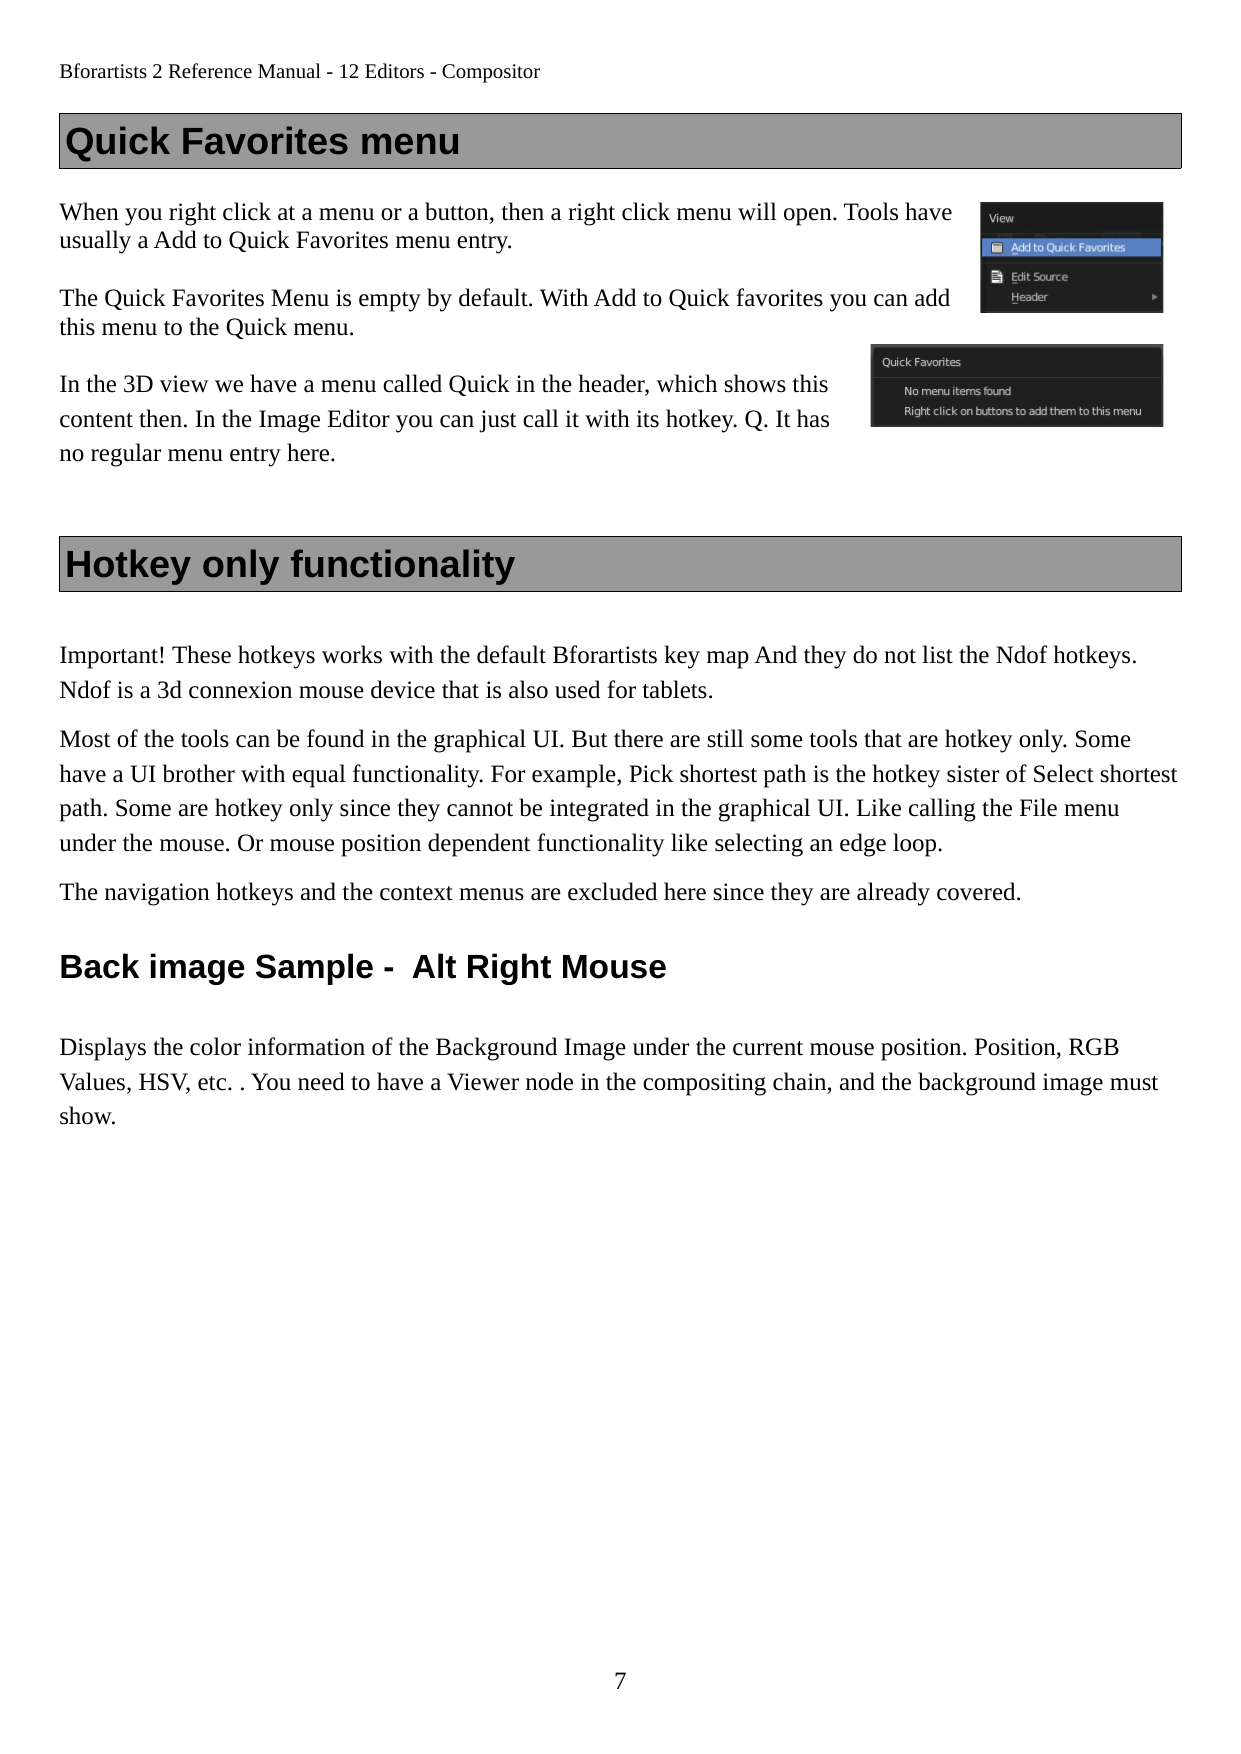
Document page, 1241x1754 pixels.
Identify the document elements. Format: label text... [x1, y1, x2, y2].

text The navigation hotkeys and the context menus are excluded here since they are already covered. [59, 877, 1181, 905]
subtitle Back image Sample - Alt Right Mouse [59, 947, 1181, 985]
picture [870, 344, 1164, 427]
text Displays the color information of the Background Image under the current mouse position. Position, RGB Values, HSV, etc. . You need to have a Viewer node in the compositing chain, and the background image must show. [59, 998, 1181, 1199]
text In the 3D view we have a menu called Quick in the header, which shows this content then. In the Image Editor you can just call it with its hotkey. Q. It has no regular menu entry here. [59, 369, 1181, 467]
table_header Quick Favorites menu [60, 114, 1181, 168]
text The Quick Favorites Menu is empty by default. With Add to Quick favorites you can add this menu to the Quick menu. [59, 283, 1181, 340]
text When you right click at a menu or a button, then a right click menu will open. Tools have usually a Add to Quick Favorites menu entry. [59, 197, 1181, 254]
picture [980, 202, 1164, 313]
text Important! These hotkeys works with the default Bforartists key map And they do not list the Ndof hotkeys. Ndof is a 3d connexion mouse device that is also used for tablets. [59, 641, 1181, 704]
table_header Hotkey only functionality [60, 537, 1181, 591]
text Most of the tools can be found in the graphical UI. But there are still some tools that are hotkey only. Some have a UI brother with equal functionality. For example, Pick shortest path is the hotkey sister of Select shortest path. Some are hotkey only since they cannot be integrated in the graphical UI. Like calling the File menu under the mouse. Or mouse position dependent functionality like selecting an edge loop. [59, 724, 1181, 856]
